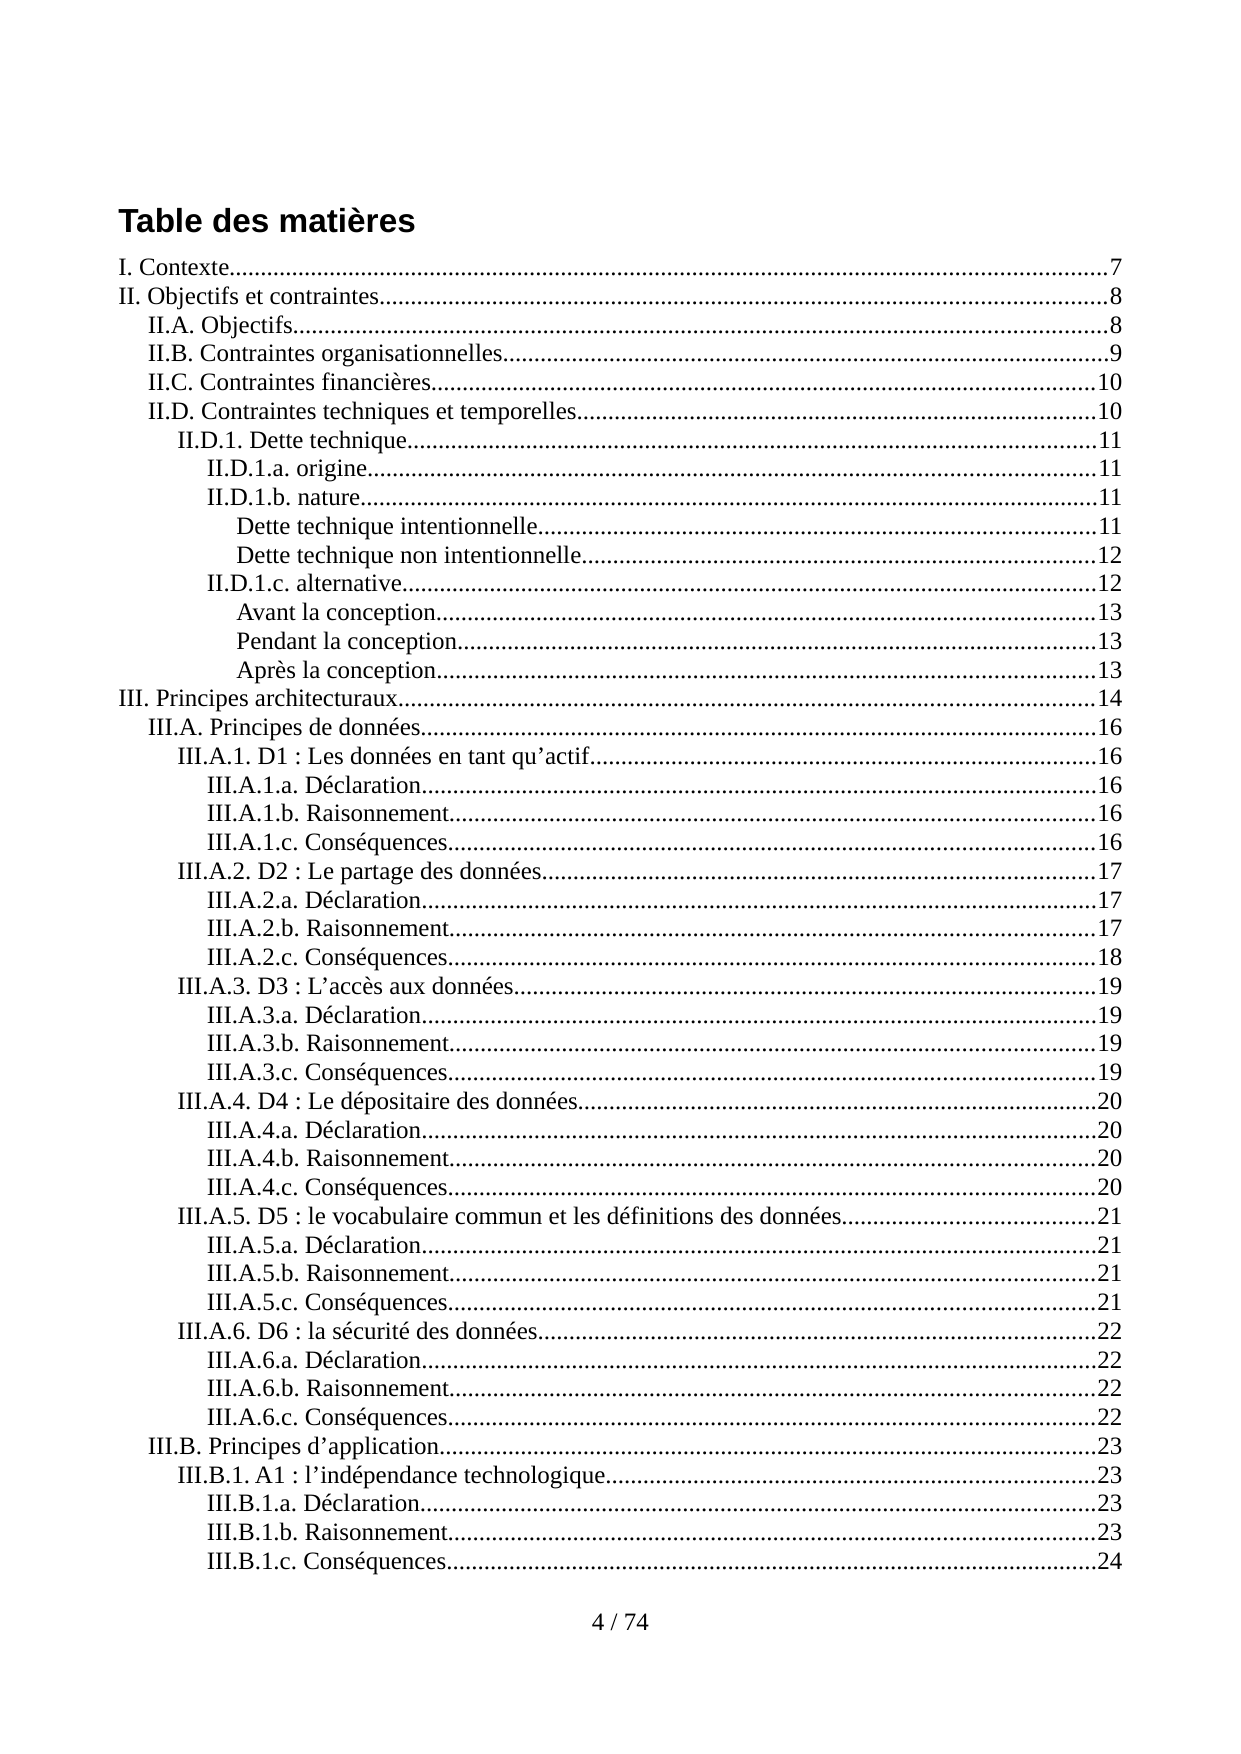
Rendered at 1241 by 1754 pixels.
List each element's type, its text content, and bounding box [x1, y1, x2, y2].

text III.A. Principes de données 16 [148, 712, 1122, 741]
subtitle Table des matières [118, 201, 1122, 240]
text III.A.3. D3 : L’accès aux données 19 [177, 971, 1122, 1000]
text II.D.1.c. alternative 12 [207, 568, 1122, 597]
text III.A.4.a. Déclaration 20 [207, 1115, 1122, 1143]
text III.A.5.b. Raisonnement 21 [207, 1258, 1122, 1287]
text III.A.3.b. Raisonnement 19 [207, 1028, 1122, 1057]
text III.A.2. D2 : Le partage des données 17 [177, 856, 1122, 885]
text III. Principes architecturaux 14 [118, 683, 1122, 712]
text III.A.5.a. Déclaration 21 [207, 1230, 1122, 1258]
text I. Contexte 7 [118, 252, 1122, 281]
text III.A.3.c. Conséquences 19 [207, 1057, 1122, 1086]
text III.B. Principes d’application 23 [148, 1431, 1122, 1460]
text III.A.6.a. Déclaration 22 [207, 1345, 1122, 1373]
text Pendant la conception 13 [236, 626, 1122, 655]
text III.A.1. D1 : Les données en tant qu’actif 16 [177, 741, 1122, 770]
text III.A.1.a. Déclaration 16 [207, 770, 1122, 798]
text II.A. Objectifs 8 [148, 310, 1122, 338]
text Dette technique non intentionnelle 12 [236, 540, 1122, 568]
text III.B.1. A1 : l’indépendance technologique 23 [177, 1460, 1122, 1488]
text Dette technique intentionnelle 11 [236, 511, 1122, 540]
text II.B. Contraintes organisationnelles 9 [148, 338, 1122, 367]
text III.A.6.c. Conséquences 22 [207, 1402, 1122, 1431]
text II.C. Contraintes financières 10 [148, 367, 1122, 396]
text II.D.1.a. origine 11 [207, 453, 1122, 482]
text II.D.1. Dette technique 11 [177, 425, 1122, 453]
text Avant la conception 13 [236, 597, 1122, 626]
text III.B.1.b. Raisonnement 23 [207, 1517, 1122, 1546]
text III.A.4.b. Raisonnement 20 [207, 1143, 1122, 1172]
text II. Objectifs et contraintes 8 [118, 281, 1122, 310]
text III.B.1.c. Conséquences 24 [207, 1546, 1122, 1575]
text III.A.6. D6 : la sécurité des données 22 [177, 1316, 1122, 1345]
text III.A.2.a. Déclaration 17 [207, 885, 1122, 913]
text II.D.1.b. nature 11 [207, 482, 1122, 511]
text III.A.2.b. Raisonnement 17 [207, 913, 1122, 942]
text II.D. Contraintes techniques et temporelles 10 [148, 396, 1122, 425]
text III.A.6.b. Raisonnement 22 [207, 1373, 1122, 1402]
text III.A.1.b. Raisonnement 16 [207, 798, 1122, 827]
text III.A.2.c. Conséquences 18 [207, 942, 1122, 971]
text III.A.4. D4 : Le dépositaire des données 20 [177, 1086, 1122, 1115]
text III.A.5. D5 : le vocabulaire commun et les définitions des données 21 [177, 1201, 1122, 1230]
text III.A.4.c. Conséquences 20 [207, 1172, 1122, 1201]
text III.B.1.a. Déclaration 23 [207, 1488, 1122, 1517]
text III.A.1.c. Conséquences 16 [207, 827, 1122, 856]
text III.A.3.a. Déclaration 19 [207, 1000, 1122, 1028]
text III.A.5.c. Conséquences 21 [207, 1287, 1122, 1316]
text Après la conception 13 [236, 655, 1122, 683]
